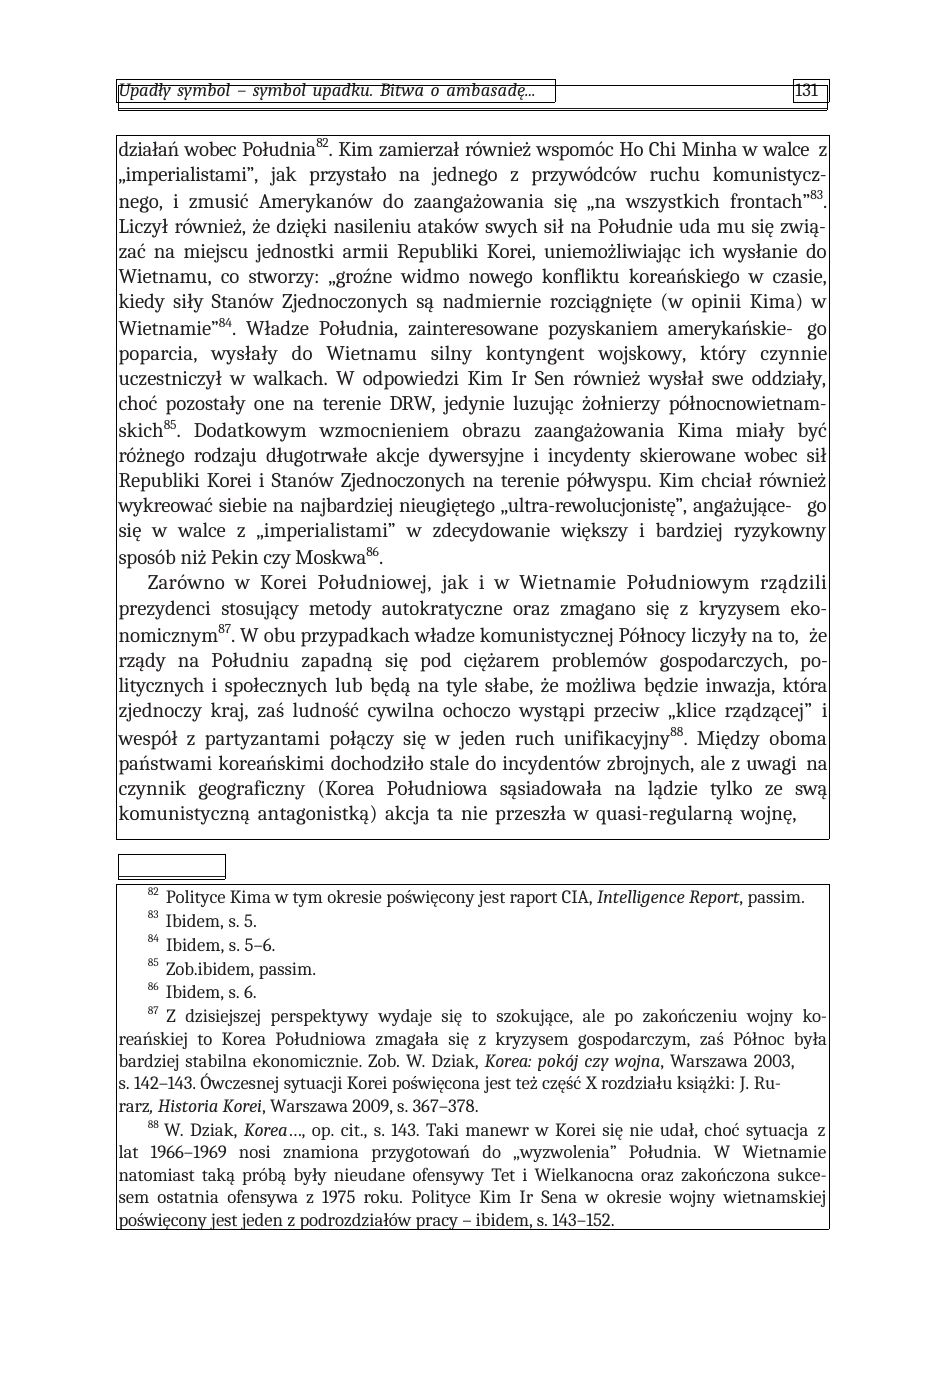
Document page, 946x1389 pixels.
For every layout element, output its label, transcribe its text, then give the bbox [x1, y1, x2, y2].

text 88 W. Dziak, Korea…, op. cit., s. 143. Taki manewr w Korei się nie udał, choć sytuacja z lat 1966–1969 nosi znamiona przygotowań do „wyzwolenia” Południa. W Wietnamie natomiast taką próbą były nieudane ofensywy Tet i Wielkanocna oraz zakończona sukce- sem ostatnia ofensywa z 1975 roku. Polityce Kim Ir Sena w okresie wojny wietnamskiej poświęcony jest jeden z podrozdziałów pracy – ibidem, s. 143–152. [118, 1118, 827, 1229]
text 87 Z dzisiejszej perspektywy wydaje się to szokujące, ale po zakończeniu wojny ko- reańskiej to Korea Południowa zmagała się z kryzysem gospodarczym, zaś Północ była bardziej stabilna ekonomicznie. Zob. W. Dziak, Korea: pokój czy wojna, Warszawa 2003, [118, 1004, 827, 1072]
text działań wobec Południa82. Kim zamierzał również wspomóc Ho Chi Minha w walce z „imperialistami”, jak przystało na jednego z przywódców ruchu komunistycz- nego, i zmusić Amerykanów do zaangażowania się „na wszystkich frontach”83. Liczył również, że dzięki nasileniu ataków swych sił na Południe uda mu się zwią- zać na miejscu jednostki armii Republiki Korei, uniemożliwiając ich wysłanie do Wietnamu, co stworzy: „groźne widmo nowego konfliktu koreańskiego w czasie, kiedy siły Stanów Zjednoczonych są nadmiernie rozciągnięte (w opinii Kima) w Wietnamie”84. Władze Południa, zainteresowane pozyskaniem amerykańskie- go poparcia, wysłały do Wietnamu silny kontyngent wojskowy, który czynnie uczestniczył w walkach. W odpowiedzi Kim Ir Sen również wysłał swe oddziały, choć pozostały one na terenie DRW, jedynie luzując żołnierzy północnowietnam- skich85. Dodatkowym wzmocnieniem obrazu zaangażowania Kima miały być różnego rodzaju długotrwałe akcje dywersyjne i incydenty skierowane wobec sił Republiki Korei i Stanów Zjednoczonych na terenie półwyspu. Kim chciał również wykreować siebie na najbardziej nieugiętego „ultra-rewolucjonistę”, angażujące- go się w walce z „imperialistami” w zdecydowanie większy i bardziej ryzykowny sposób niż Pekin czy Moskwa86. [118, 136, 827, 570]
text 131 [795, 80, 829, 101]
text 86 Ibidem, s. 6. [148, 980, 829, 1003]
text 83 Ibidem, s. 5. [148, 908, 829, 932]
text Zarówno w Korei Południowej, jak i w Wietnamie Południowym rządzili prezydenci stosujący metody autokratyczne oraz zmagano się z kryzysem eko- nomicznym87. W obu przypadkach władze komunistycznej Północy liczyły na to, że rządy na Południu zapadną się pod ciężarem problemów gospodarczych, po- litycznych i społecznych lub będą na tyle słabe, że możliwa będzie inwazja, która zjednoczy kraj, zaś ludność cywilna ochoczo wystąpi przeciw „klice rządzącej” i wespół z partyzantami połączy się w jeden ruch unifikacyjny88. Między oboma państwami koreańskimi dochodziło stale do incydentów zbrojnych, ale z uwagi na czynnik geograficzny (Korea Południowa sąsiadowała na lądzie tylko ze swą komunistyczną antagonistką) akcja ta nie przeszła w quasi-regularną wojnę, [118, 571, 827, 826]
text 82 Polityce Kima w tym okresie poświęcony jest raport CIA, Intelligence Report, passim. [148, 885, 829, 908]
text [118, 80, 555, 85]
text s. 142–143. Ówczesnej sytuacji Korei poświęcona jest też część X rozdziału książki: J. Ru- rarz, Historia Korei, Warszawa 2009, s. 367–378. [118, 1073, 827, 1117]
text Upadły symbol – symbol upadku. Bitwa o ambasadę... [119, 86, 555, 101]
text 85 Zob.ibidem, passim. [148, 956, 829, 979]
text 84 Ibidem, s. 5–6. [148, 932, 829, 956]
